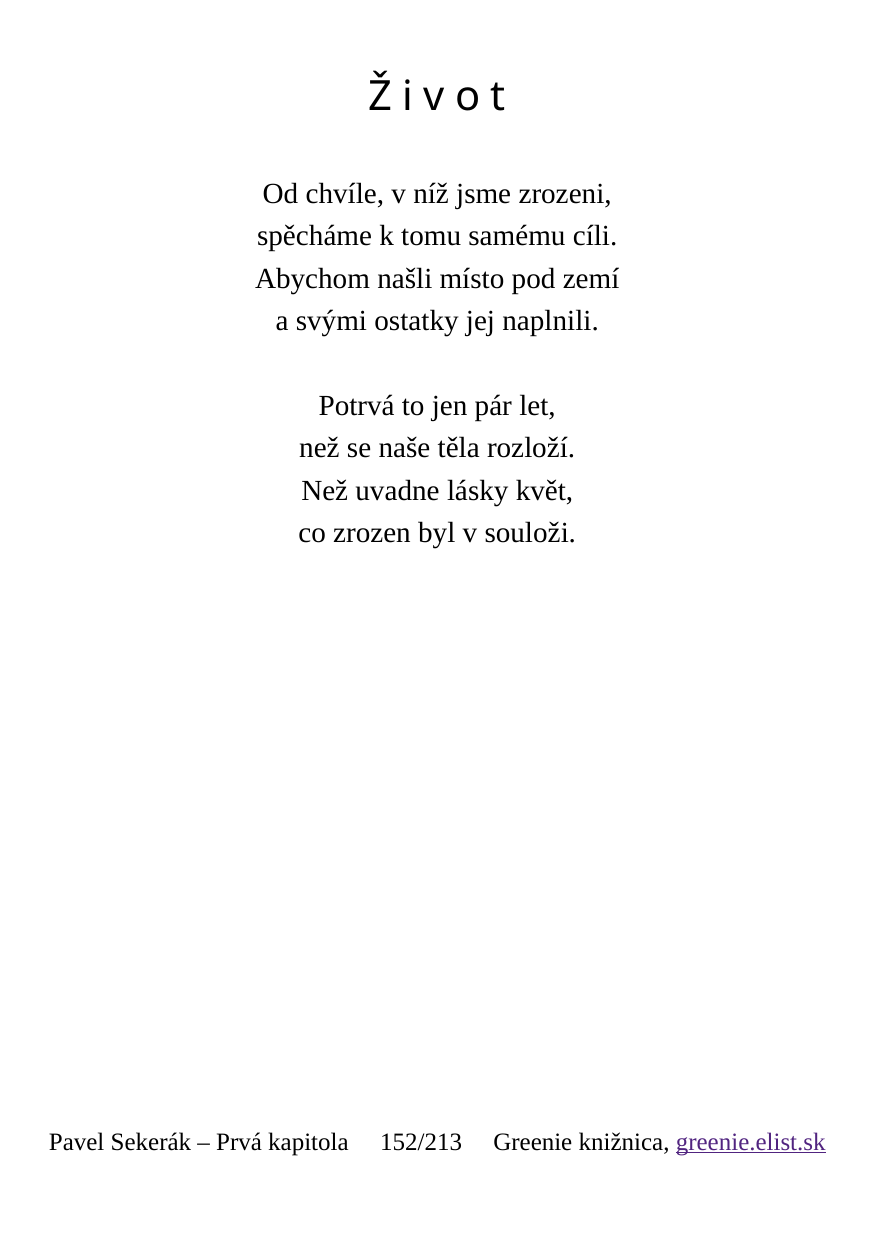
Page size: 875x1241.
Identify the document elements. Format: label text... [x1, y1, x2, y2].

text Od chvíle, v níž jsme zrozeni, [41, 176, 833, 209]
text Potrvá to jen pár let, [41, 388, 833, 422]
text Než uvadne lásky květ, [41, 473, 833, 506]
text spěcháme k tomu samému cíli. [41, 218, 833, 252]
subtitle Život [41, 66, 833, 123]
text než se naše těla rozloží. [41, 430, 833, 464]
text Abychom našli místo pod zemí [41, 261, 833, 294]
text a svými ostatky jej naplnili. [41, 303, 833, 337]
text co zrozen byl v souloži. [41, 515, 833, 549]
